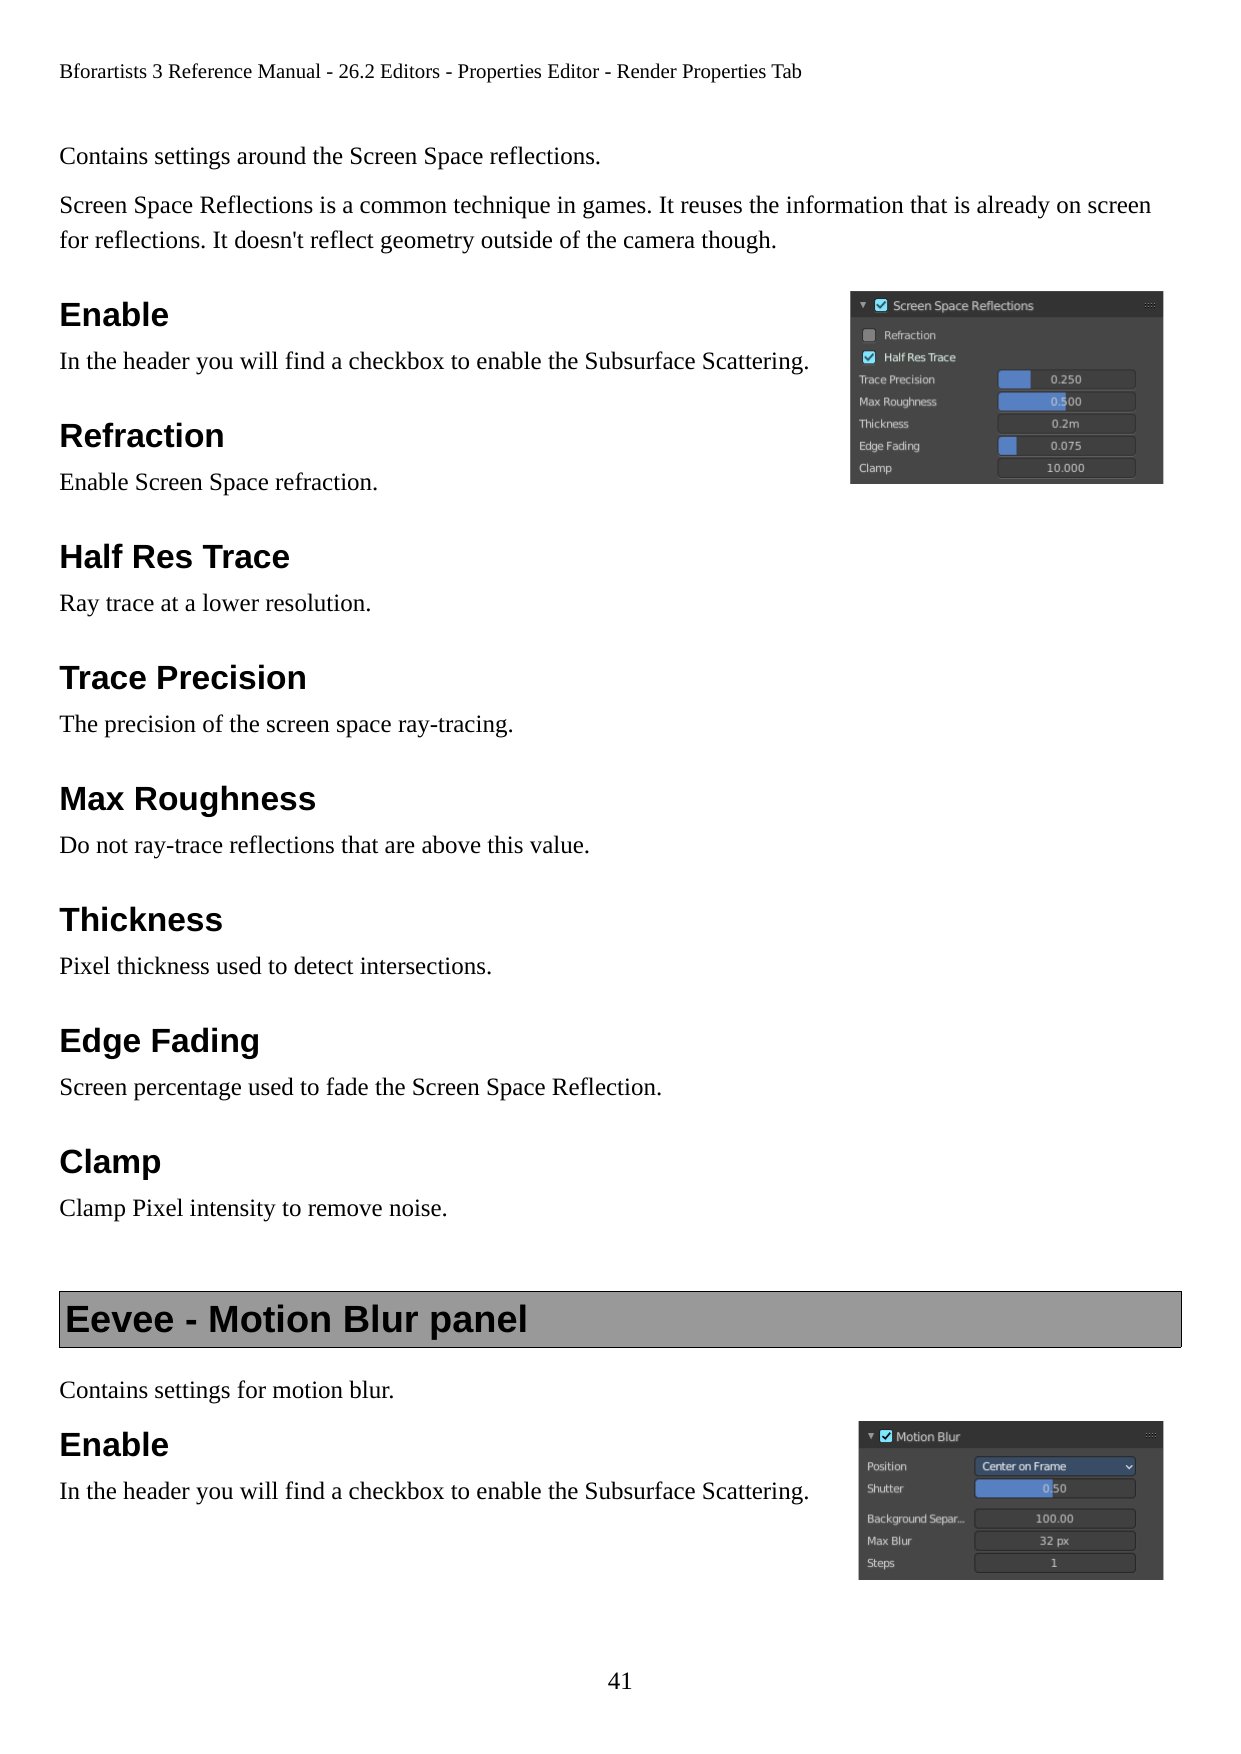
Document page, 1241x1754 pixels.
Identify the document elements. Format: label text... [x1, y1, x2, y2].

text In the header you will find a checkbox to enable the Subsurface Scattering. [59, 346, 850, 375]
picture [858, 1421, 1164, 1580]
text Pixel thickness used to detect intersections. [59, 951, 1181, 980]
text In the header you will find a checkbox to enable the Subsurface Scattering. [59, 1476, 858, 1505]
subtitle Edge Fading [59, 1021, 1181, 1060]
subtitle Half Res Trace [59, 537, 1181, 576]
text Contains settings for motion blur. [59, 1375, 1181, 1404]
subtitle Clamp [59, 1142, 1181, 1181]
text Screen Space Reflections is a common technique in games. It reuses the information that is already on screen for reflections. It doesn't reflect geometry outside of the camera though. [59, 190, 1181, 254]
subtitle [1164, 295, 1181, 333]
text The precision of the screen space ray-tracing. [59, 709, 1181, 738]
subtitle [1164, 416, 1181, 454]
subtitle [1164, 1425, 1181, 1464]
text Contains settings around the Screen Space reflections. [59, 141, 1181, 170]
subtitle Trace Precision [59, 658, 1181, 697]
text Ray trace at a lower resolution. [59, 588, 1181, 617]
subtitle Enable [59, 1425, 858, 1464]
subtitle Max Roughness [59, 779, 1181, 818]
subtitle Thickness [59, 900, 1181, 939]
subtitle Refraction [59, 416, 850, 454]
picture [850, 291, 1164, 484]
subtitle Enable [59, 295, 850, 333]
text Do not ray-trace reflections that are above this value. [59, 830, 1181, 859]
text Screen percentage used to fade the Screen Space Reflection. [59, 1072, 1181, 1101]
table_header Eevee - Motion Blur panel [60, 1292, 1181, 1347]
text Clamp Pixel intensity to remove noise. [59, 1193, 1181, 1222]
text Enable Screen Space refraction. [59, 467, 1181, 496]
